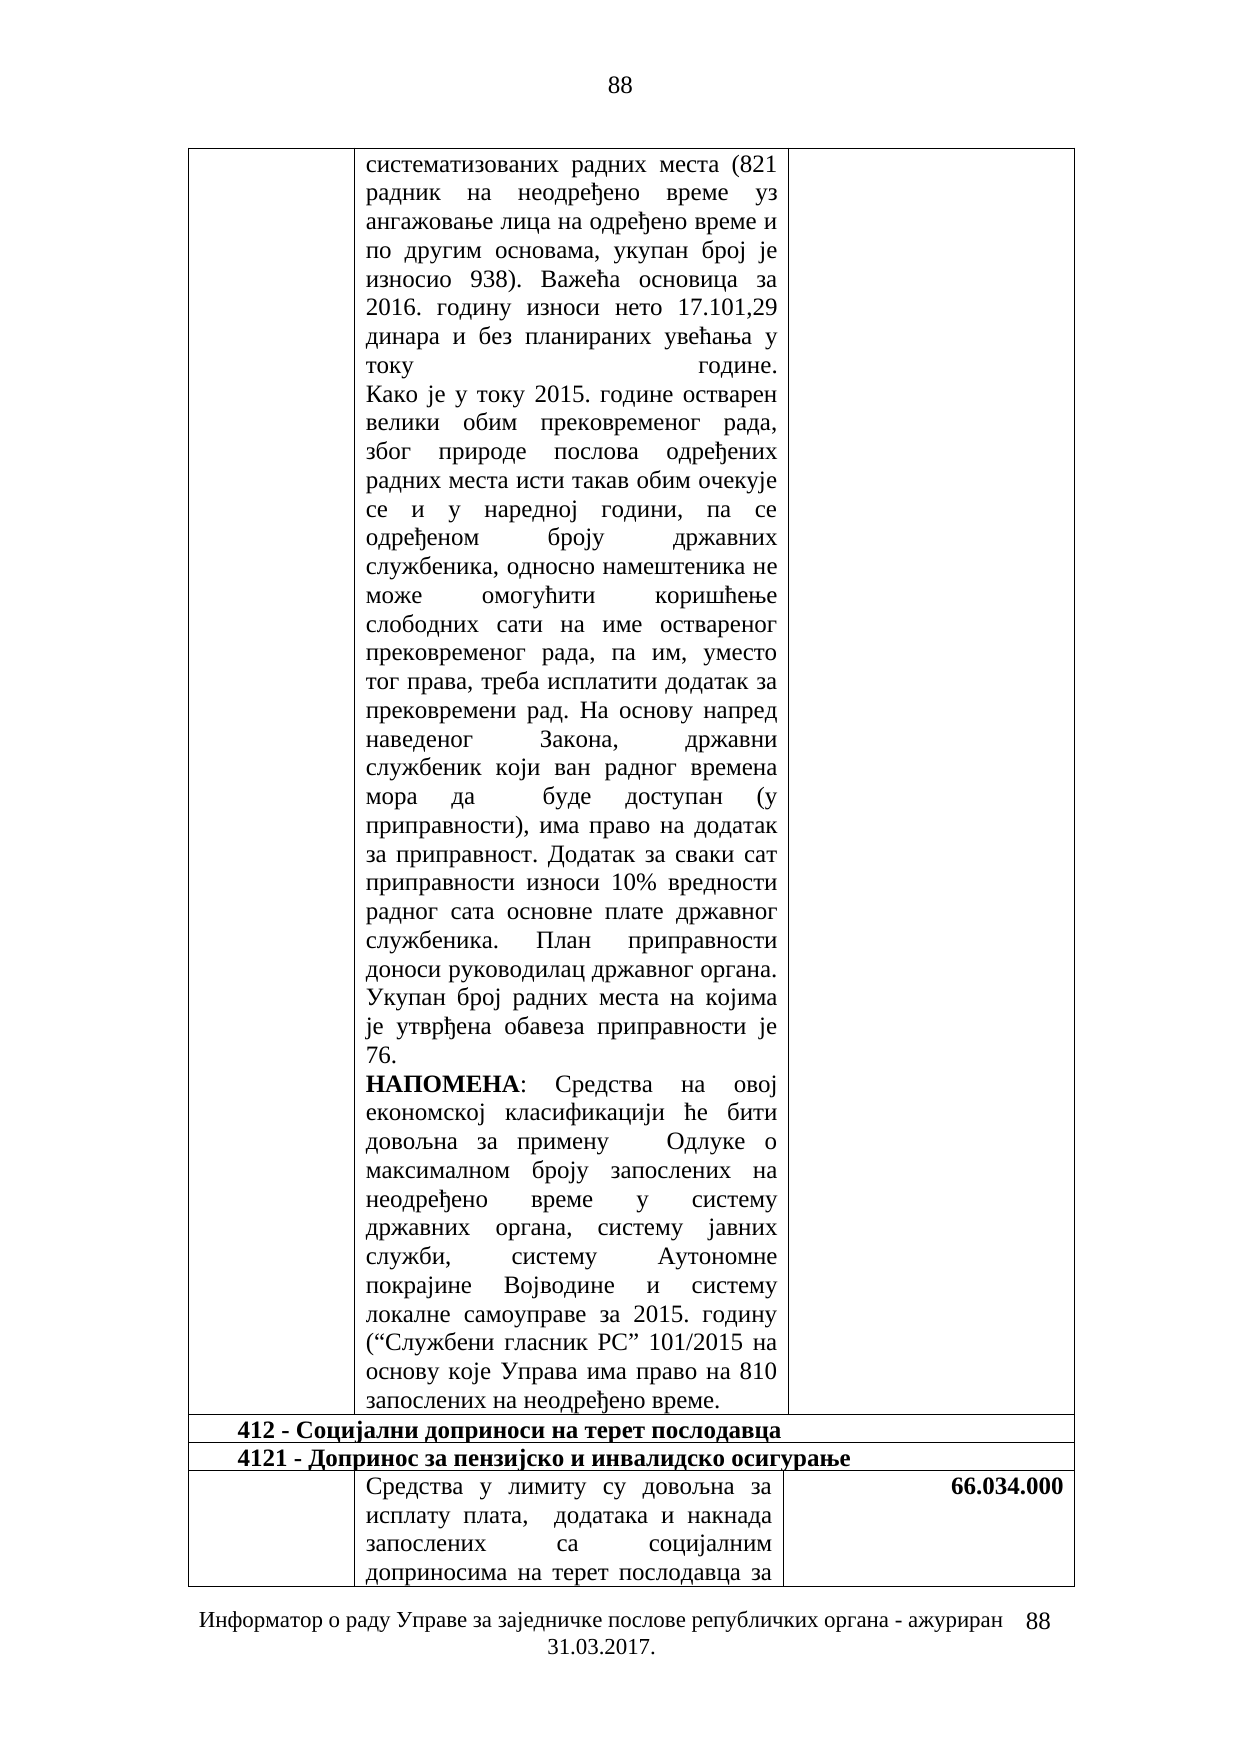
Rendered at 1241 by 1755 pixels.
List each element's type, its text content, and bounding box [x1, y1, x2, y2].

table_cell 4121 - Допринос за пензијско и инвалидско осигурање [189, 1443, 1074, 1470]
table_cell [189, 1471, 354, 1586]
table_cell [789, 149, 1074, 1414]
table_cell Средства у лимиту су довољна за исплату плата, додатака и накнада запослених са социјалним доприносима на терет послодавца за [355, 1471, 783, 1586]
table_cell 66.034.000 [784, 1471, 1074, 1586]
table_cell [189, 149, 354, 1414]
table_cell 412 - Социјални доприноси на терет послодавца [189, 1415, 1074, 1442]
table_cell систематизованих радних места (821 радник на неодређено време уз ангажовање лица на одређено време и по другим основама, укупан број је износио 938). Важећа основица за 2016. годину износи нето 17.101,29 динара и без планираних увећања у току године. Како је у току 2015. године остварен велики обим прековременог рада, због природе послова одређених радних места исти такав обим очекује се и у наредној години, па се одређеном броју државних службеника, односно намештеника не може омогућити коришћење слободних сати на име оствареног прековременог рада, па им, уместо тог права, треба исплатити додатак за прековремени рад. На основу напред наведеног Закона, државни службеник који ван радног времена мора да буде доступан (у приправности), има право на додатак за приправност. Додатак за сваки сат приправности износи 10% вредности радног сата основне плате државног службеника. План приправности доноси руководилац државног органа. Укупан број радних места на којима је утврђена обавеза приправности је 76. НАПОМЕНА: Средства на овој економској класификацији ће бити довољна за примену Одлуке о максималном броју запослених на неодређено време у систему државних органа, систему јавних служби, систему Аутономне покрајине Војводине и систему локалне самоуправе за 2015. годину (“Службени гласник РС” 101/2015 на основу које Управа има право на 810 запослених на неодређено време. [355, 149, 788, 1414]
